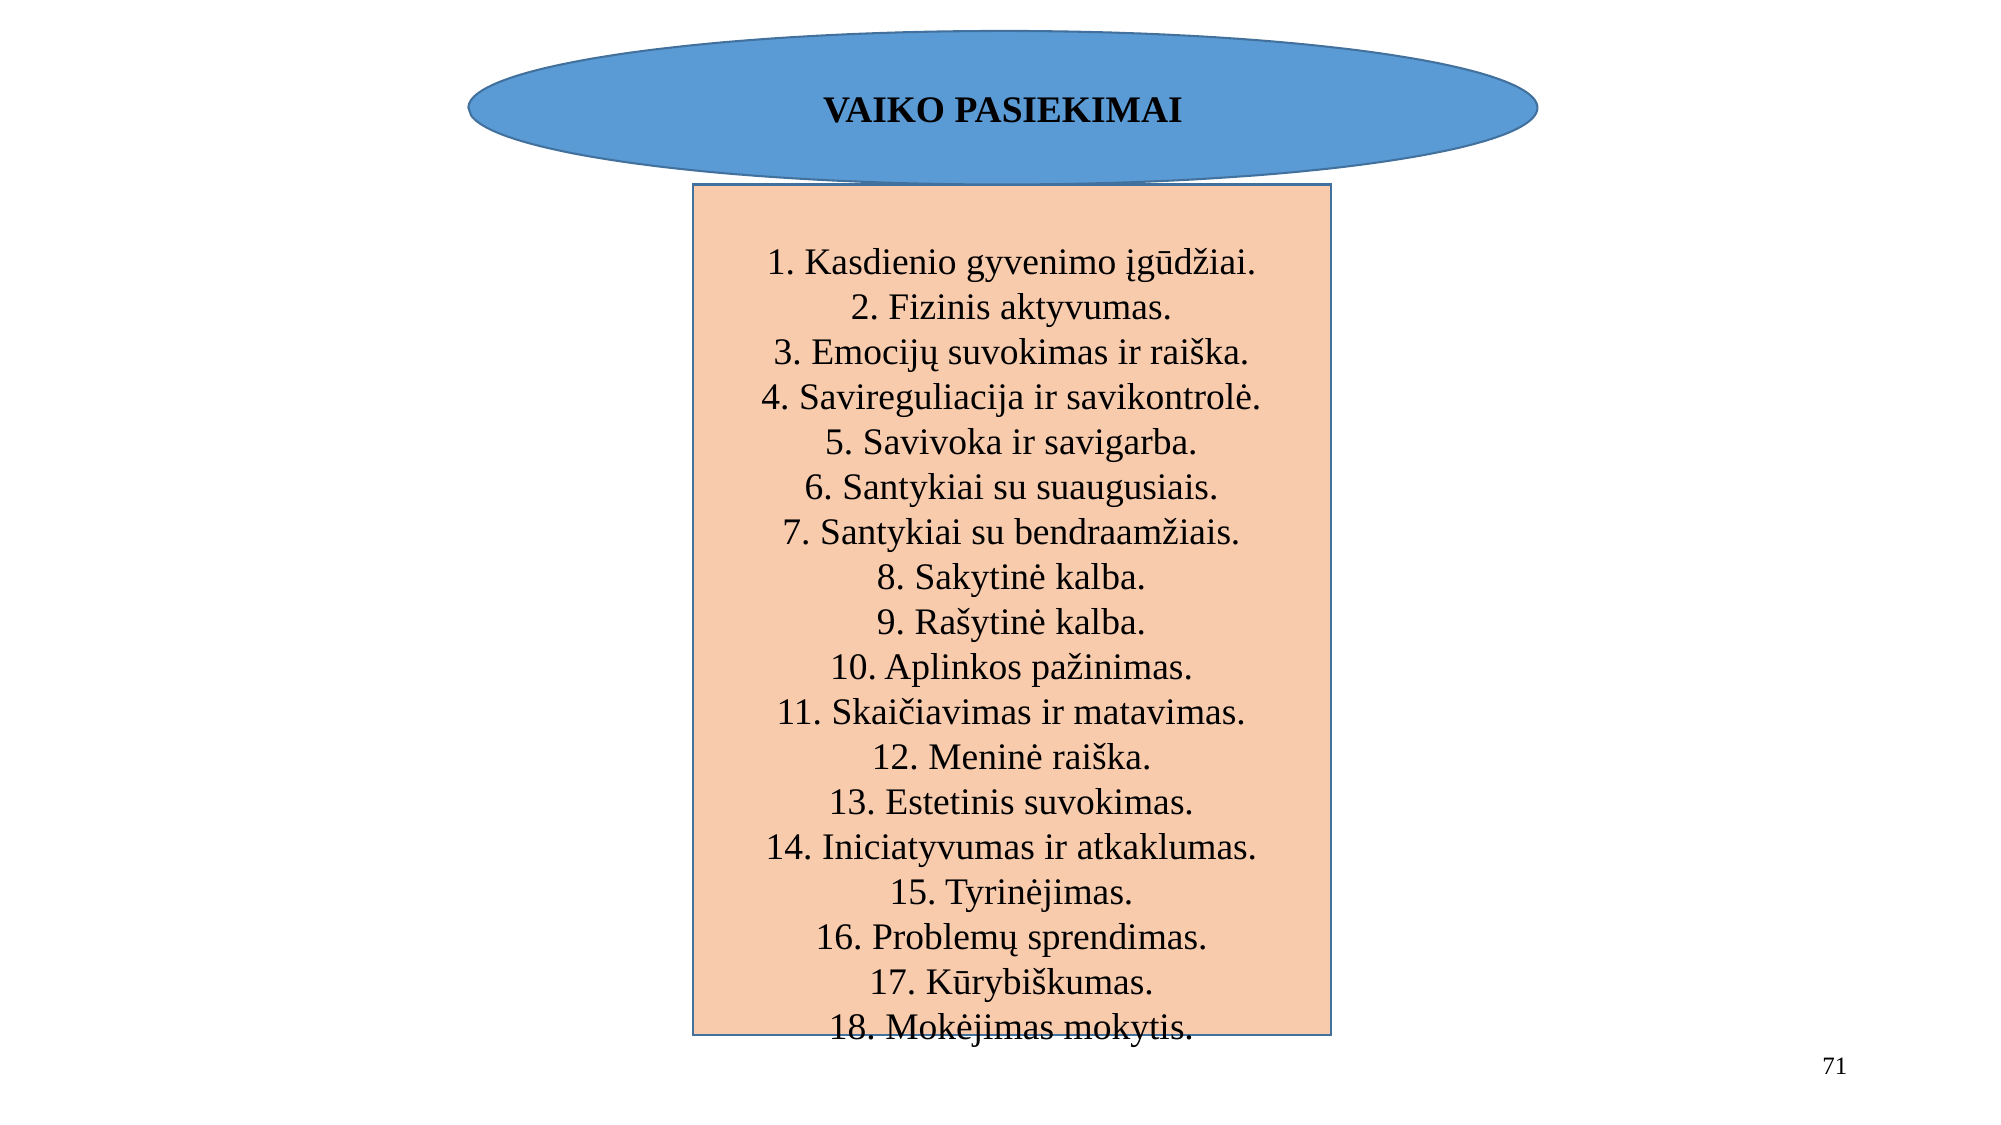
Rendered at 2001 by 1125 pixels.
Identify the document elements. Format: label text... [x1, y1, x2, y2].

text_box VAIKO PASIEKIMAI [468, 30, 1538, 185]
text_box [1807, 1035, 1898, 1095]
text_box 1. Kasdienio gyvenimo įgūdžiai. 2. Fizinis aktyvumas. 3. Emocijų suvokimas ir raiška. 4. Savireguliacija ir savikontrolė. 5. Savivoka ir savigarba. 6. Santykiai su suaugusiais. 7. Santykiai su bendraamžiais. 8. Sakytinė kalba. 9. Rašytinė kalba. 10. Aplinkos pažinimas. 11. Skaičiavimas ir matavimas. 12. Meninė raiška. 13. Estetinis suvokimas. 14. Iniciatyvumas ir atkaklumas. 15. Tyrinėjimas. 16. Problemų sprendimas. 17. Kūrybiškumas. 18. Mokėjimas mokytis. [693, 184, 1331, 1035]
